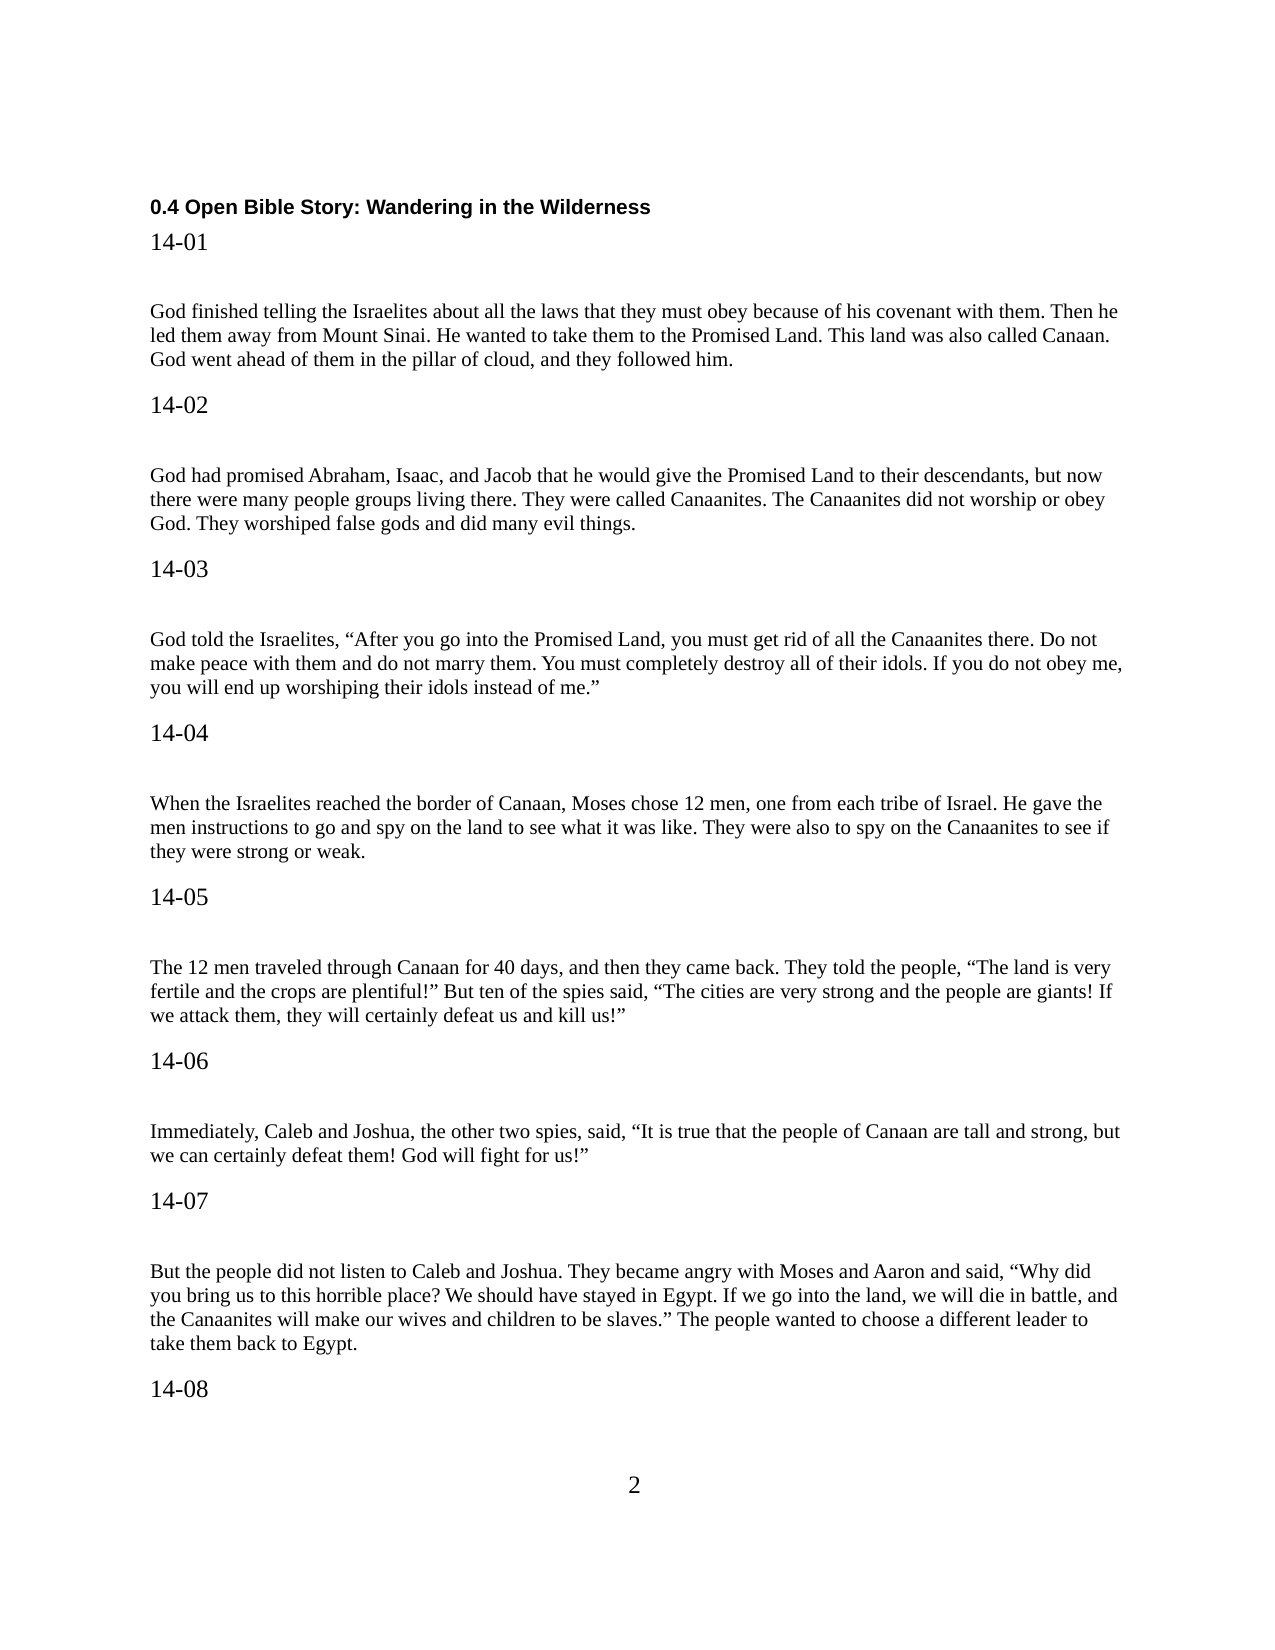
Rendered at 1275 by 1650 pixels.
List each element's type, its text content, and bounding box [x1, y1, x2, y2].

subtitle 14-06 [150, 1046, 1125, 1075]
text God had promised Abraham, Isaac, and Jacob that he would give the Promised Land to their descendants, but now there were many people groups living there. They were called Canaanites. The Canaanites did not worship or obey God. They worshiped false gods and did many evil things. [150, 463, 1125, 535]
subtitle 14-01 [150, 227, 1125, 255]
text God told the Israelites, “After you go into the Promised Land, you must get rid of all the Canaanites there. Do not make peace with them and do not marry them. You must completely destroy all of their idols. If you do not obey me, you will end up worshiping their idols instead of me.” [150, 627, 1125, 699]
subtitle 14-08 [150, 1374, 1125, 1403]
subtitle 14-07 [150, 1186, 1125, 1215]
text The 12 men traveled through Canaan for 40 days, and then they came back. They told the people, “The land is very fertile and the crops are plentiful!” But ten of the spies said, “The cities are very strong and the people are giants! If we attack them, they will certainly defeat us and kill us!” [150, 955, 1125, 1027]
subtitle 14-02 [150, 391, 1125, 419]
subtitle 14-03 [150, 554, 1125, 583]
text But the people did not listen to Caleb and Joshua. They became angry with Moses and Aaron and said, “Why did you bring us to this horrible place? We should have stayed in Egypt. If we go into the land, we will die in battle, and the Canaanites will make our wives and children to be slaves.” The people wanted to choose a different leader to take them back to Egypt. [150, 1259, 1125, 1355]
subtitle 0.4 Open Bible Story: Wandering in the Wilderness [150, 195, 1125, 219]
subtitle 14-05 [150, 882, 1125, 911]
text Immediately, Caleb and Joshua, the other two spies, said, “It is true that the people of Canaan are tall and strong, but we can certainly defeat them! God will fight for us!” [150, 1119, 1125, 1167]
text God finished telling the Israelites about all the laws that they must obey because of his covenant with them. Then he led them away from Mount Sinai. He wanted to take them to the Promised Land. This land was also called Canaan. God went ahead of them in the pillar of cloud, and they followed him. [150, 299, 1125, 371]
subtitle 14-04 [150, 718, 1125, 747]
text When the Israelites reached the border of Canaan, Moses chose 12 men, one from each tribe of Israel. He gave the men instructions to go and spy on the land to see what it was like. They were also to spy on the Canaanites to see if they were strong or weak. [150, 791, 1125, 863]
